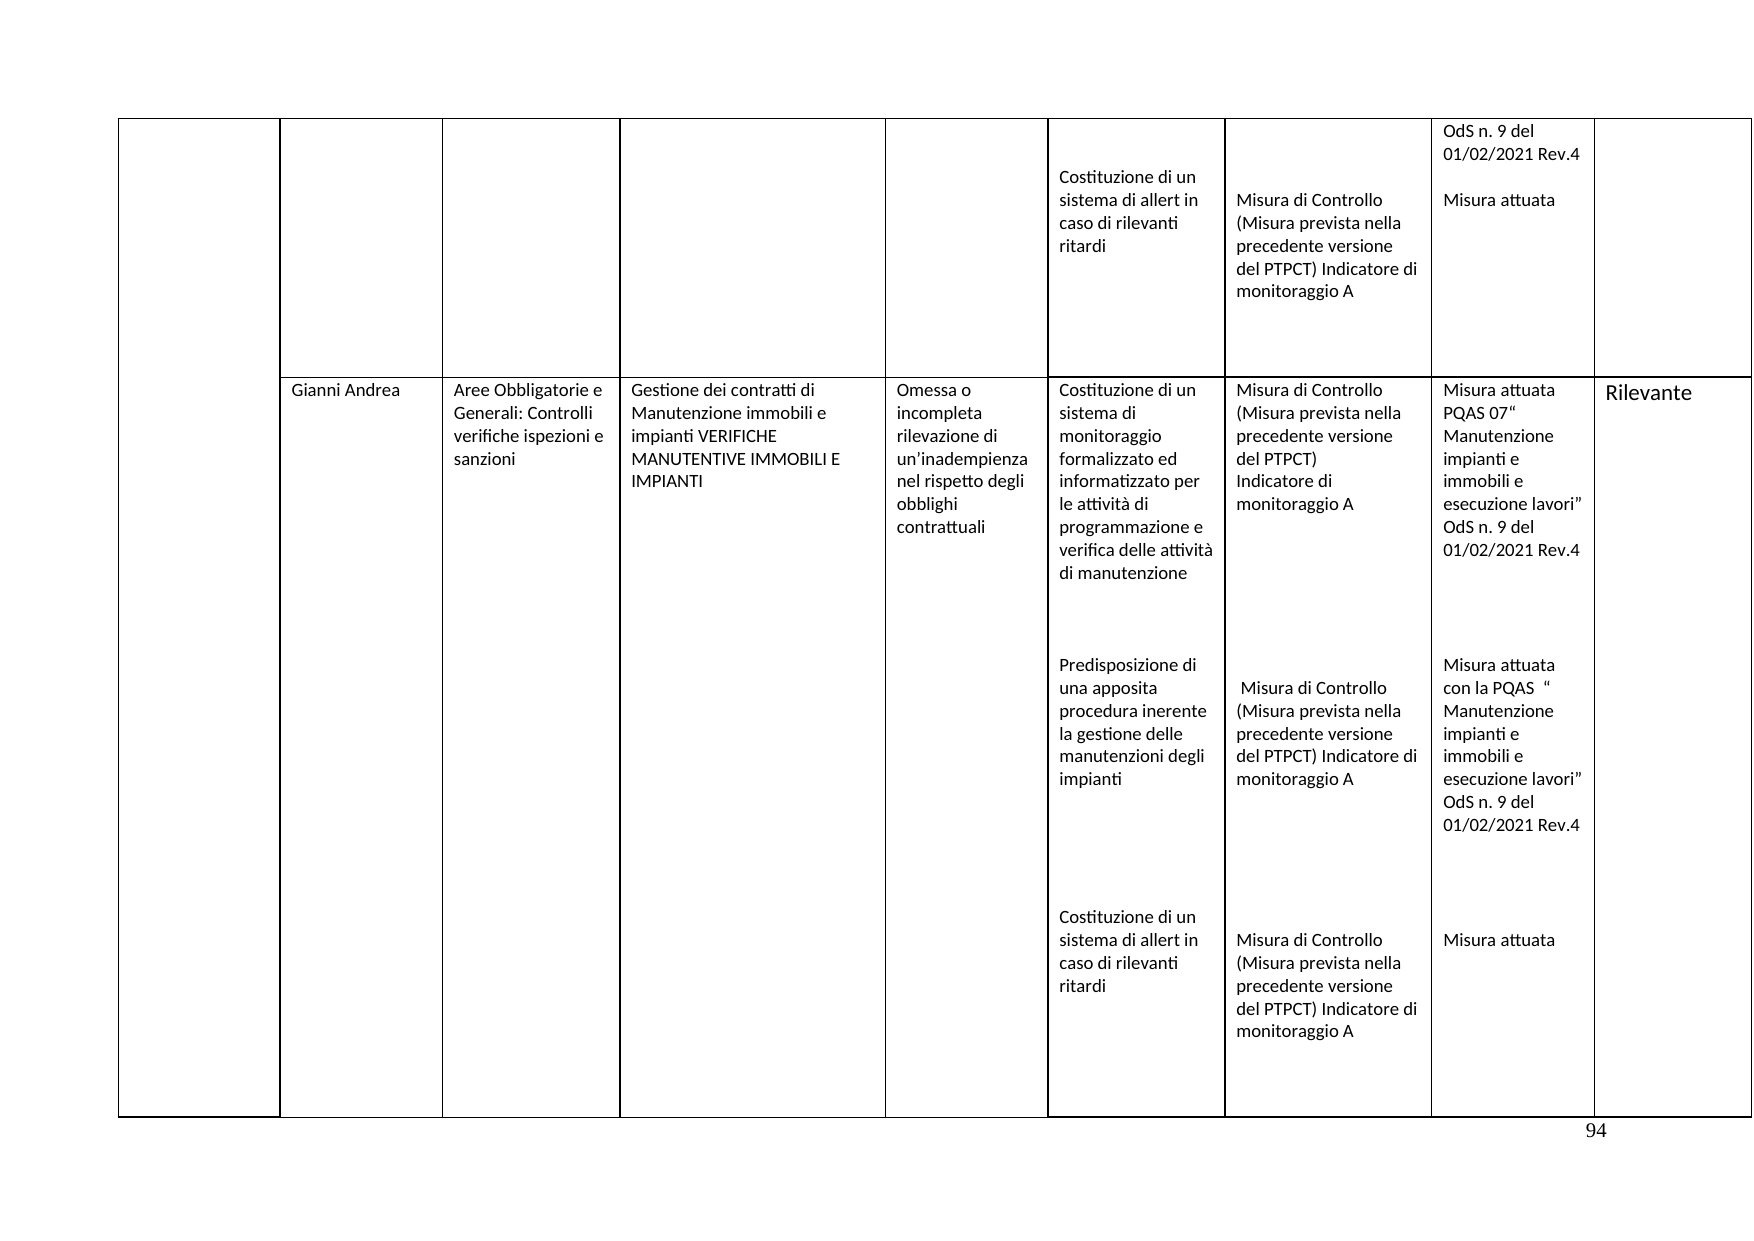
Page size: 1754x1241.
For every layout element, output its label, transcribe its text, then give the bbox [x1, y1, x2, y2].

table_cell Gianni Andrea [281, 378, 442, 1116]
table_cell Rilevante [1595, 378, 1751, 1116]
table_cell Misura di Controllo (Misura prevista nella precedente versione del PTPCT) Indicatore di monitoraggio A Misura di Controllo (Misura prevista nella precedente versione del PTPCT) Indicatore di monitoraggio A Misura di Controllo (Misura prevista nella precedente versione del PTPCT) Indicatore di monitoraggio A [1226, 378, 1431, 1116]
table_cell Costituzione di un sistema di allert in caso di rilevanti ritardi [1049, 119, 1224, 376]
table_cell OdS n. 9 del 01/02/2021 Rev.4 Misura attuata [1432, 119, 1594, 376]
table_cell Omessa o incompleta rilevazione di un’inadempienza nel rispetto degli obblighi contrattuali [886, 378, 1047, 1116]
table_cell [281, 119, 442, 376]
table_cell Misura attuata PQAS 07“ Manutenzione impianti e immobili e esecuzione lavori” OdS n. 9 del 01/02/2021 Rev.4 Misura attuata con la PQAS “ Manutenzione impianti e immobili e esecuzione lavori” OdS n. 9 del 01/02/2021 Rev.4 Misura attuata [1432, 378, 1594, 1116]
table_cell [119, 119, 279, 1116]
table_cell Aree Obbligatorie e Generali: Controlli verifiche ispezioni e sanzioni [443, 378, 619, 1116]
table_cell [1595, 119, 1751, 376]
table_cell Misura di Controllo (Misura prevista nella precedente versione del PTPCT) Indicatore di monitoraggio A [1226, 119, 1431, 376]
table_cell Gestione dei contratti di Manutenzione immobili e impianti VERIFICHE MANUTENTIVE IMMOBILI E IMPIANTI [621, 378, 885, 1116]
table_cell [886, 119, 1047, 376]
table_cell Costituzione di un sistema di monitoraggio formalizzato ed informatizzato per le attività di programmazione e verifica delle attività di manutenzione Predisposizione di una apposita procedura inerente la gestione delle manutenzioni degli impianti Costituzione di un sistema di allert in caso di rilevanti ritardi [1049, 378, 1224, 1116]
table_cell [443, 119, 619, 376]
table_cell [621, 119, 885, 376]
